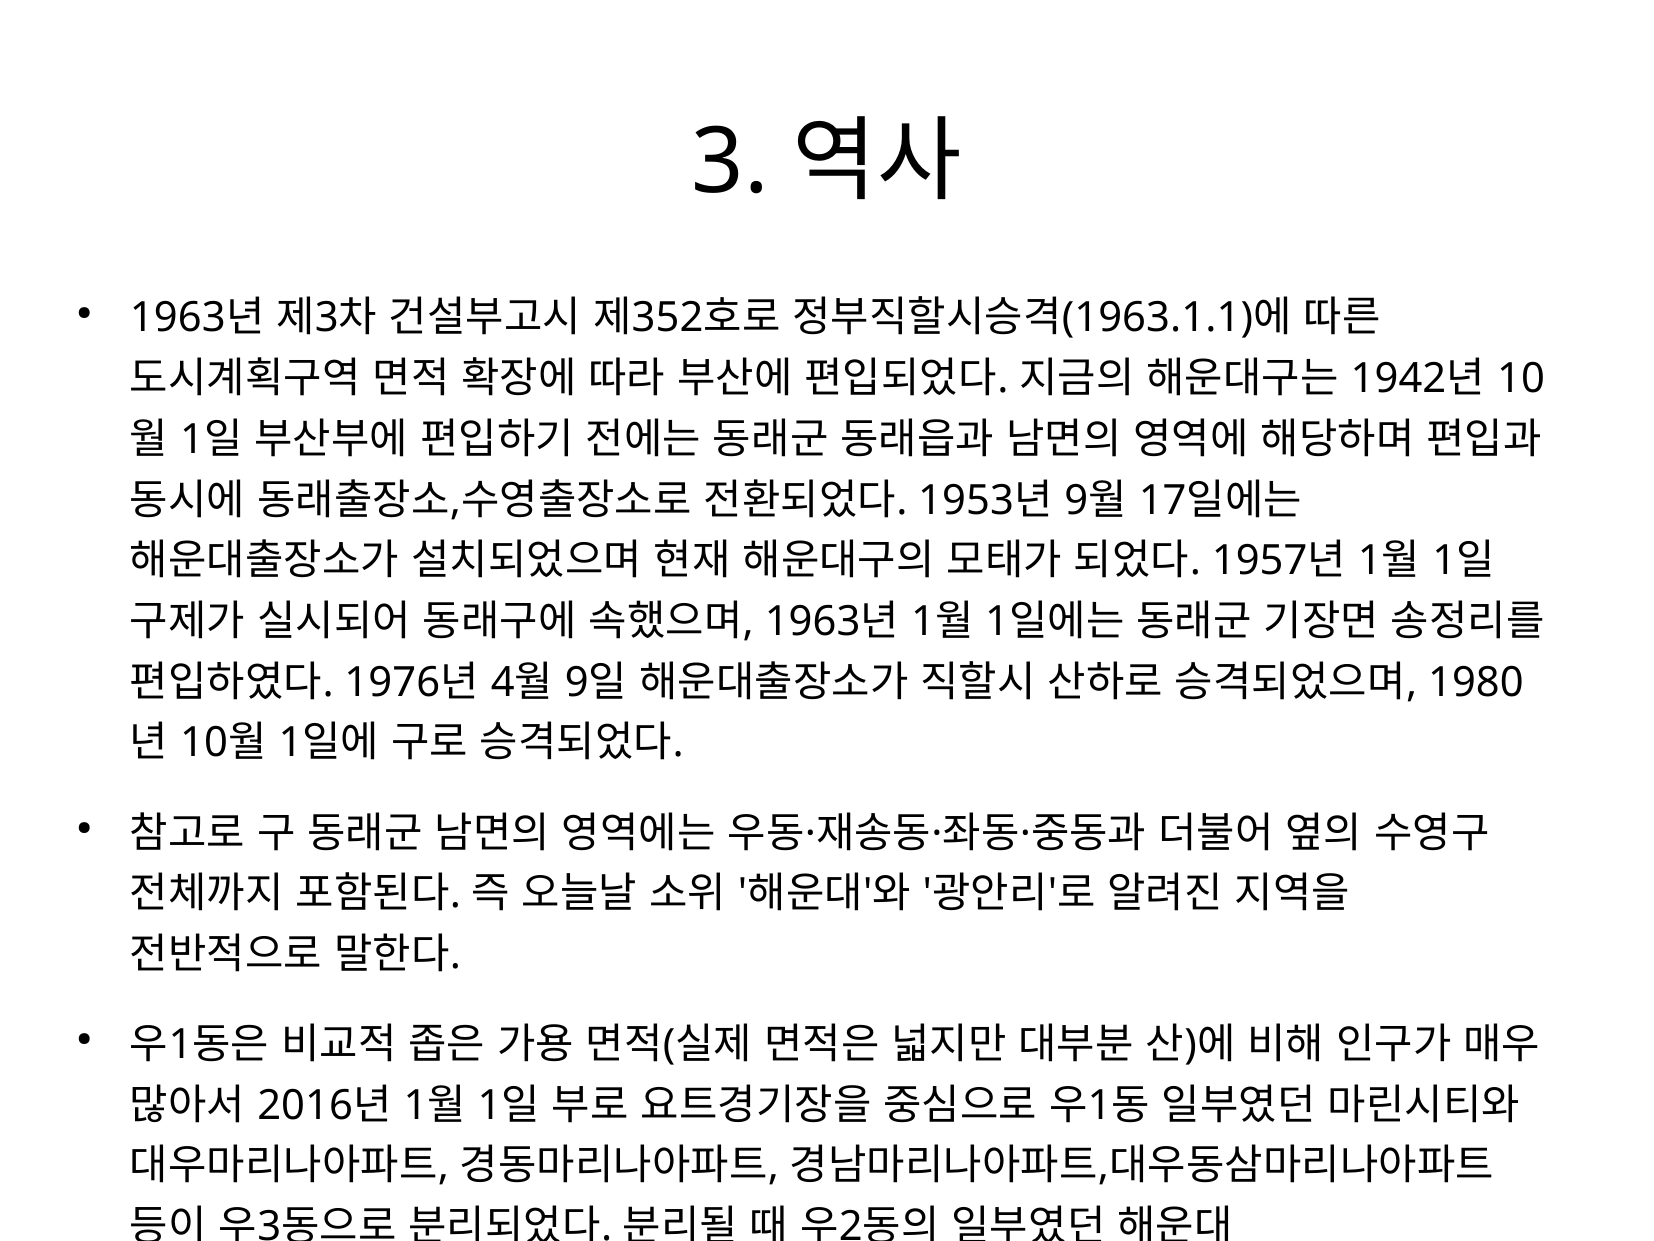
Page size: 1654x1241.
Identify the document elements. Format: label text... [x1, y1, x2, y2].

list 1963년 제3차 건설부고시 제352호로 정부직할시승격(1963.1.1)에 따른 도시계획구역 면적 확장에 따라 부산에 편입되었다. 지금의 해운대구는 1942년 10월 1일 부산부에 편입하기 전에는 동래군 동래읍과 남면의 영역에 해당하며 편입과 동시에 동래출장소,수영출장소로 전환되었다. 1953년 9월 17일에는 해운대출장소가 설치되었으며 현재 해운대구의 모태가 되었다. 1957년 1월 1일 구제가 실시되어 동래구에 속했으며, 1963년 1월 1일에는 동래군 기장면 송정리를 편입하였다. 1976년 4월 9일 해운대출장소가 직할시 산하로 승격되었으며, 1980년 10월 1일에 구로 승격되었다. 참고로 구 동래군 남면의 영역에는 우동·재송동·좌동·중동과 더불어 옆의 수영구 전체까지 포함된다. 즉 오늘날 소위 '해운대'와 '광안리'로 알려진 지역을 전반적으로 말한다. 우1동은 비교적 좁은 가용 면적(실제 면적은 넓지만 대부분 산)에 비해 인구가 매우 많아서 2016년 1월 1일 부로 요트경기장을 중심으로 우1동 일부였던 마린시티와 대우마리나아파트, 경동마리나아파트, 경남마리나아파트,대우동삼마리나아파트 등이 우3동으로 분리되었다. 분리될 때 우2동의 일부였던 해운대 엑소디움아파트와 그 주변 지역도 우3동에 함께 편입되었다. 즉 실질적인 해운대의 최대부촌역할은 우3동이 담당하는 셈이다. [59, 283, 1548, 1159]
title 3. 역사 [82, 49, 1571, 257]
